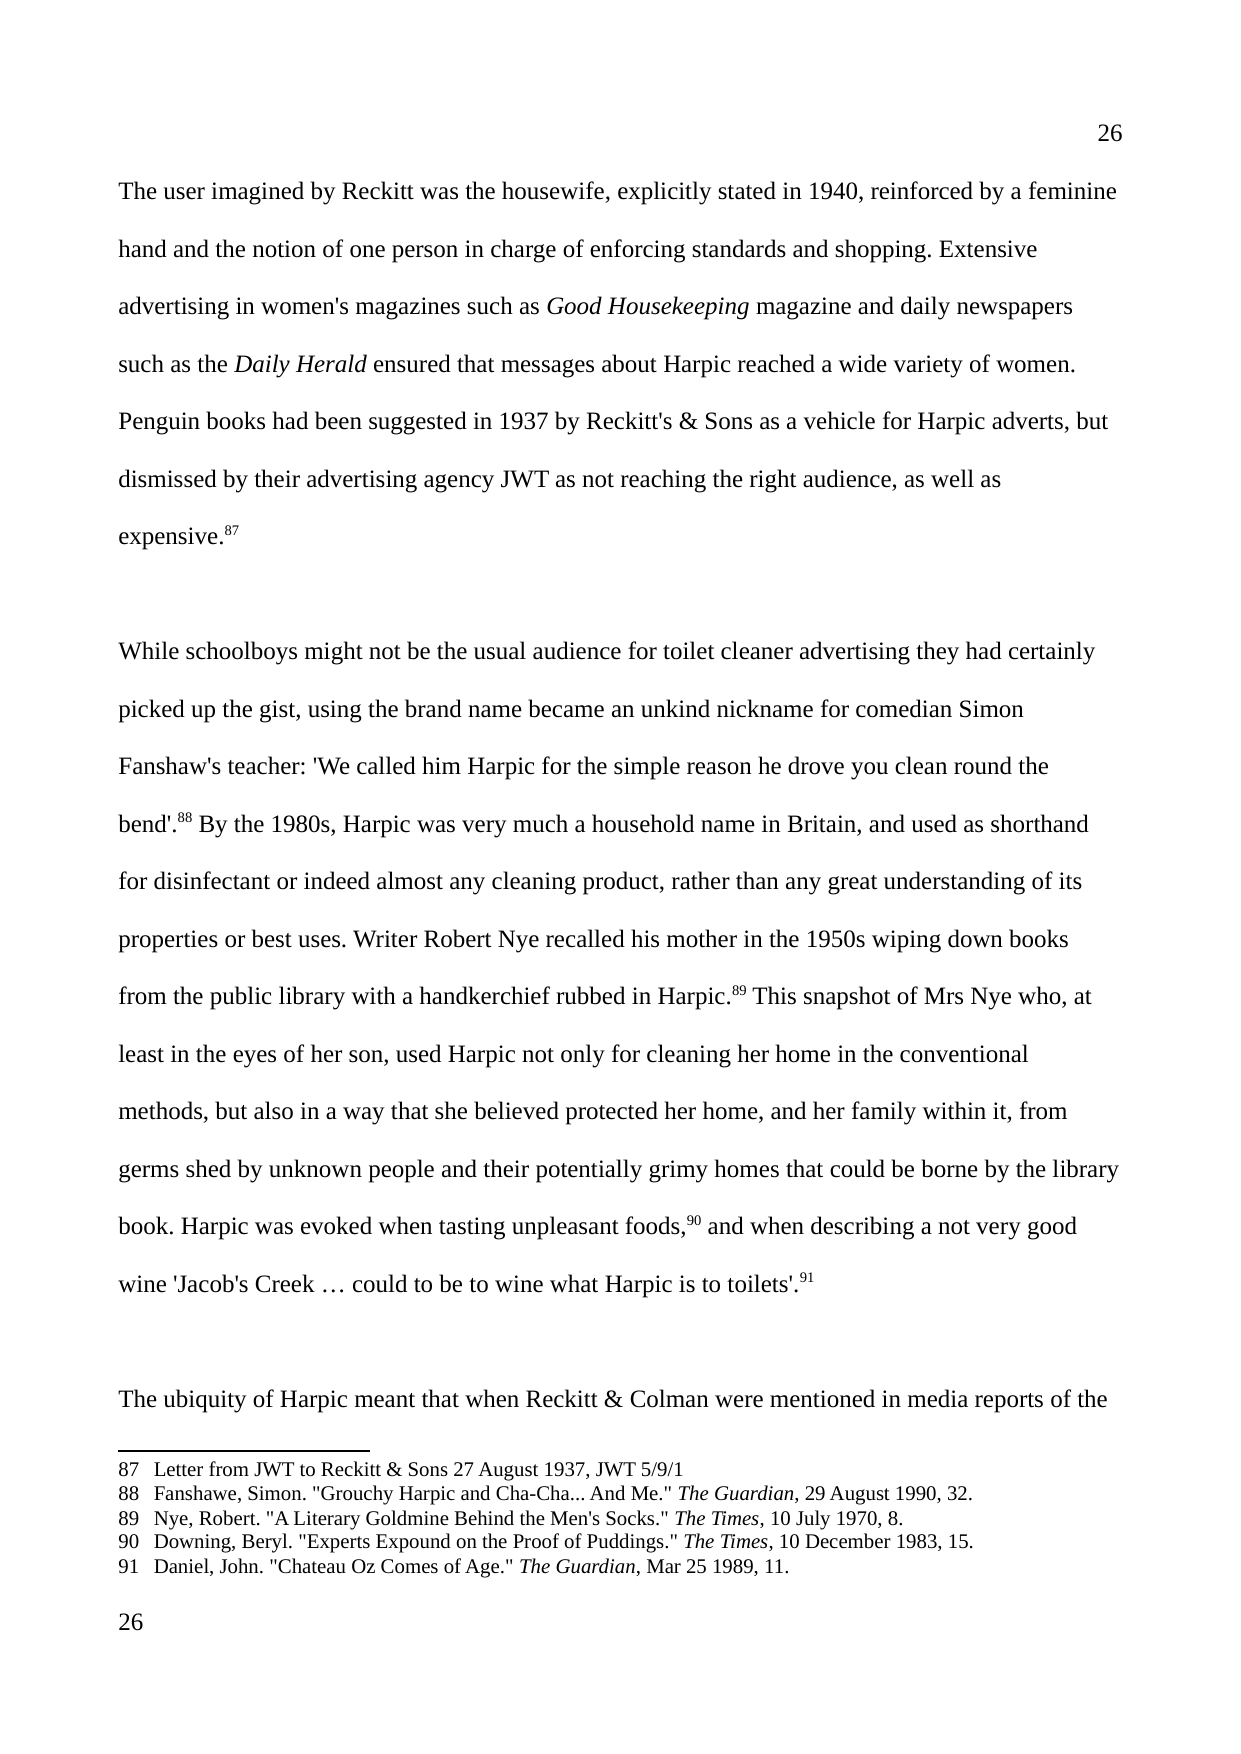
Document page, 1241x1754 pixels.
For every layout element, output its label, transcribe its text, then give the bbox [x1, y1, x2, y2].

text Downing, Beryl. "Experts Expound on the Proof of Puddings." The Times, 10 December 1983, 15. [118, 1529, 1122, 1553]
text Nye, Robert. "A Literary Goldmine Behind the Men's Socks." The Times, 10 July 1970, 8. [118, 1505, 1122, 1529]
text While schoolboys might not be the usual audience for toilet cleaner advertising they had certainly picked up the gist, using the brand name became an unkind nickname for comedian Simon Fanshaw's teacher: 'We called him Harpic for the simple reason he drove you clean round the bend'. By the 1980s, Harpic was very much a household name in Britain, and used as shorthand for disinfectant or indeed almost any cleaning product, rather than any great understanding of its properties or best uses. Writer Robert Nye recalled his mother in the 1950s wiping down books from the public library with a handkerchief rubbed in Harpic. This snapshot of Mrs Nye who, at least in the eyes of her son, used Harpic not only for cleaning her home in the conventional methods, but also in a way that she believed protected her home, and her family within it, from germs shed by unknown people and their potentially grimy homes that could be borne by the library book. Harpic was evoked when tasting unpleasant foods, and when describing a not very good wine 'Jacob's Creek … could to be to wine what Harpic is to toilets'. [118, 636, 1122, 1298]
text The ubiquity of Harpic meant that when Reckitt & Colman were mentioned in media reports of the [118, 1384, 1122, 1413]
text Letter from JWT to Reckitt & Sons 27 August 1937, JWT 5/9/1 [118, 1457, 1122, 1481]
text The user imagined by Reckitt was the housewife, explicitly stated in 1940, reinforced by a feminine hand and the notion of one person in charge of enforcing standards and shopping. Extensive advertising in women's magazines such as Good Housekeeping magazine and daily newspapers such as the Daily Herald ensured that messages about Harpic reached a wide variety of women. Penguin books had been suggested in 1937 by Reckitt's & Sons as a vehicle for Harpic adverts, but dismissed by their advertising agency JWT as not reaching the right audience, as well as expensive. [118, 176, 1122, 550]
text Fanshawe, Simon. "Grouchy Harpic and Cha-Cha... And Me." The Guardian, 29 August 1990, 32. [118, 1481, 1122, 1505]
text Daniel, John. "Chateau Oz Comes of Age." The Guardian, Mar 25 1989, 11. [118, 1553, 1122, 1578]
